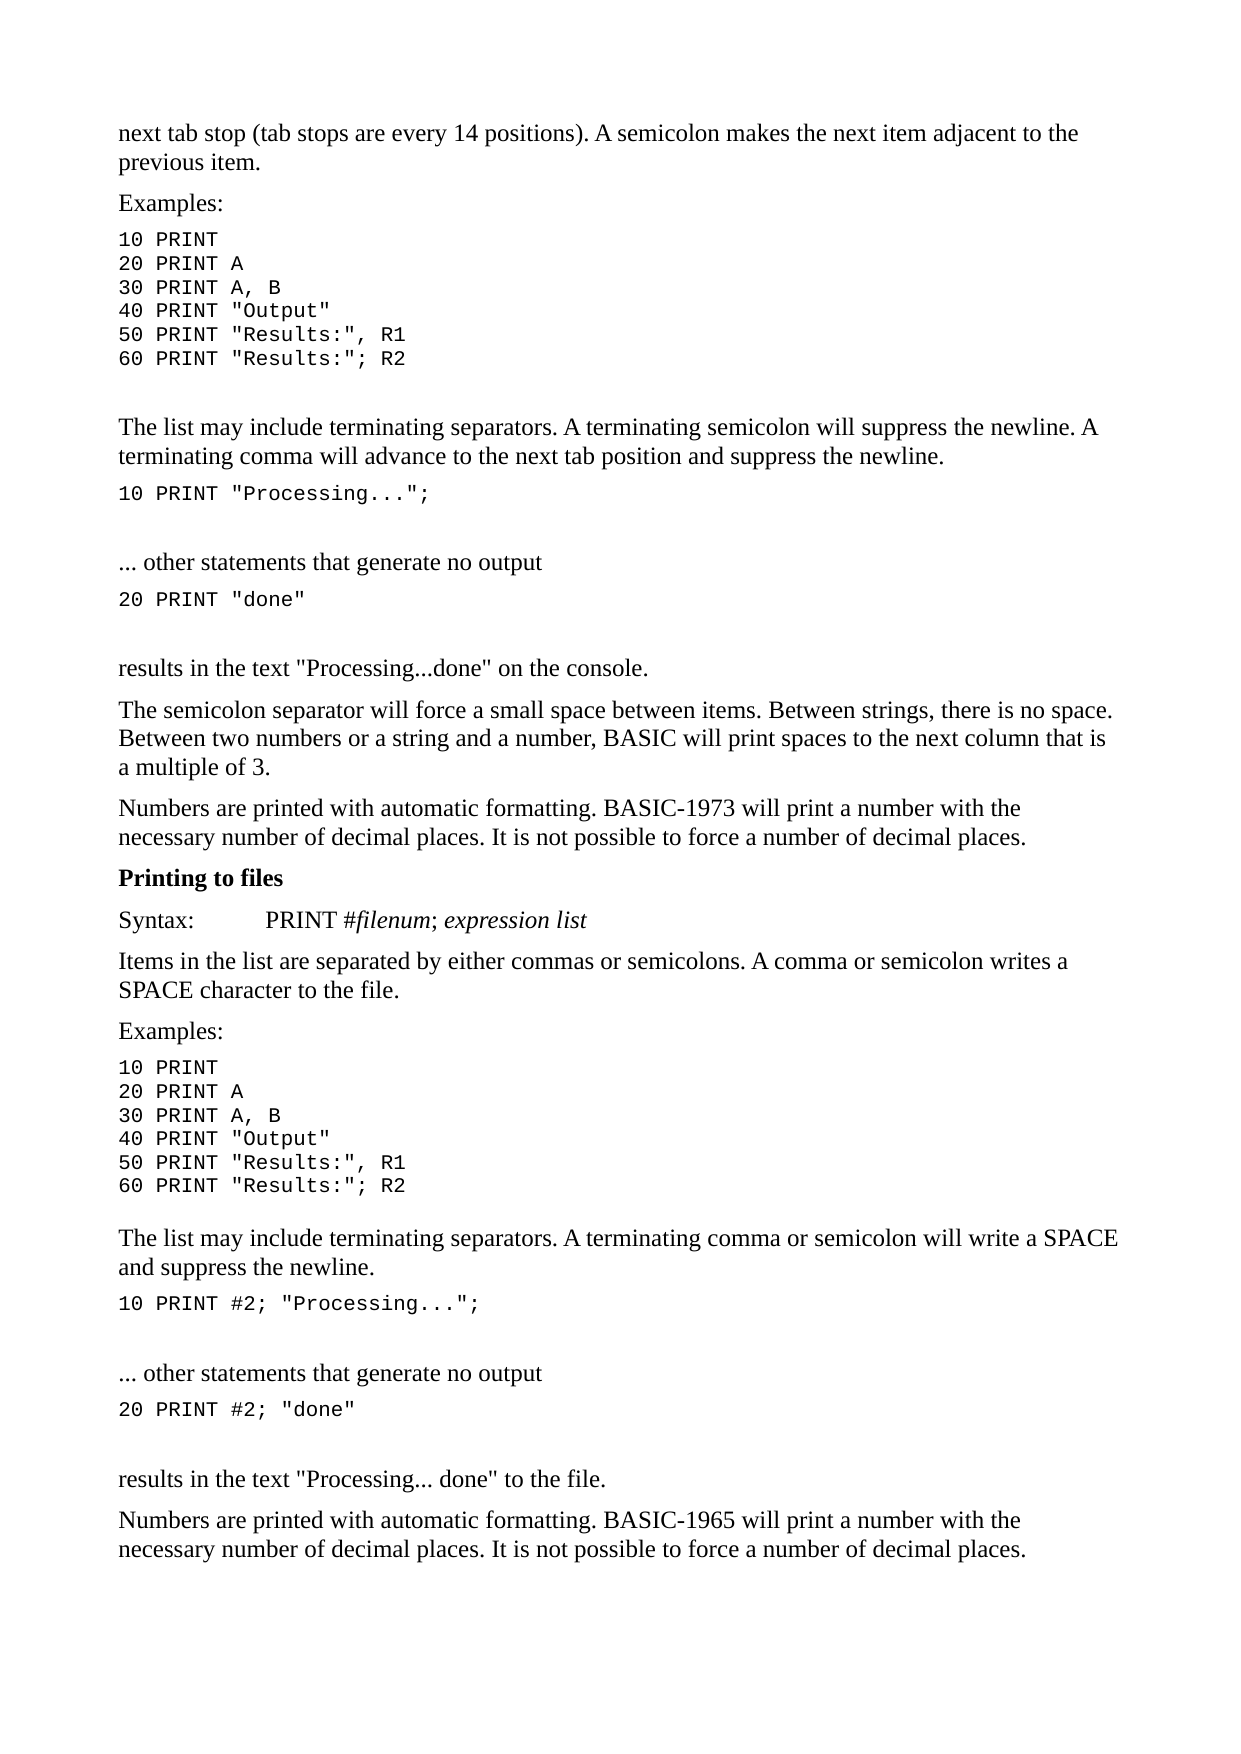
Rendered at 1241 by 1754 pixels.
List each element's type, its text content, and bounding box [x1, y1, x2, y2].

text The list may include terminating separators. A terminating comma or semicolon will write a SPACE and suppress the newline. [118, 1223, 1122, 1280]
text next tab stop (tab stops are every 14 positions). A semicolon makes the next item adjacent to the previous item. [118, 118, 1122, 176]
text 60 PRINT "Results:"; R2 [118, 348, 1122, 371]
text Examples: [118, 1016, 1122, 1045]
text 60 PRINT "Results:"; R2 [118, 1176, 1122, 1199]
text 40 PRINT "Output" [118, 300, 1122, 324]
text 20 PRINT A [118, 1081, 1122, 1104]
text The semicolon separator will force a small space between items. Between strings, there is no space. Between two numbers or a string and a number, BASIC will print spaces to the next column that is a multiple of 3. [118, 695, 1122, 781]
text ... other statements that generate no output [118, 547, 1122, 576]
text 40 PRINT "Output" [118, 1128, 1122, 1152]
text ... other statements that generate no output [118, 1358, 1122, 1386]
text Items in the list are separated by either commas or semicolons. A comma or semicolon writes a SPACE character to the file. [118, 946, 1122, 1003]
text 10 PRINT "Processing..."; [118, 482, 1122, 506]
text 20 PRINT A [118, 253, 1122, 277]
text 30 PRINT A, B [118, 277, 1122, 300]
text results in the text "Processing... done" to the file. [118, 1464, 1122, 1493]
text 50 PRINT "Results:", R1 [118, 324, 1122, 348]
text Syntax: PRINT #filenum; expression list [118, 905, 1122, 933]
text Printing to files [118, 863, 1122, 892]
text 20 PRINT "done" [118, 589, 1122, 612]
text Numbers are printed with automatic formatting. BASIC-1973 will print a number with the necessary number of decimal places. It is not possible to force a number of decimal places. [118, 793, 1122, 851]
text results in the text "Processing...done" on the console. [118, 653, 1122, 682]
text 10 PRINT [118, 229, 1122, 253]
text Examples: [118, 188, 1122, 217]
text 50 PRINT "Results:", R1 [118, 1152, 1122, 1176]
text 30 PRINT A, B [118, 1104, 1122, 1128]
text 10 PRINT [118, 1057, 1122, 1081]
text 20 PRINT #2; "done" [118, 1399, 1122, 1423]
text 10 PRINT #2; "Processing..."; [118, 1293, 1122, 1316]
text The list may include terminating separators. A terminating semicolon will suppress the newline. A terminating comma will advance to the next tab position and suppress the newline. [118, 412, 1122, 470]
text Numbers are printed with automatic formatting. BASIC-1965 will print a number with the necessary number of decimal places. It is not possible to force a number of decimal places. [118, 1505, 1122, 1563]
